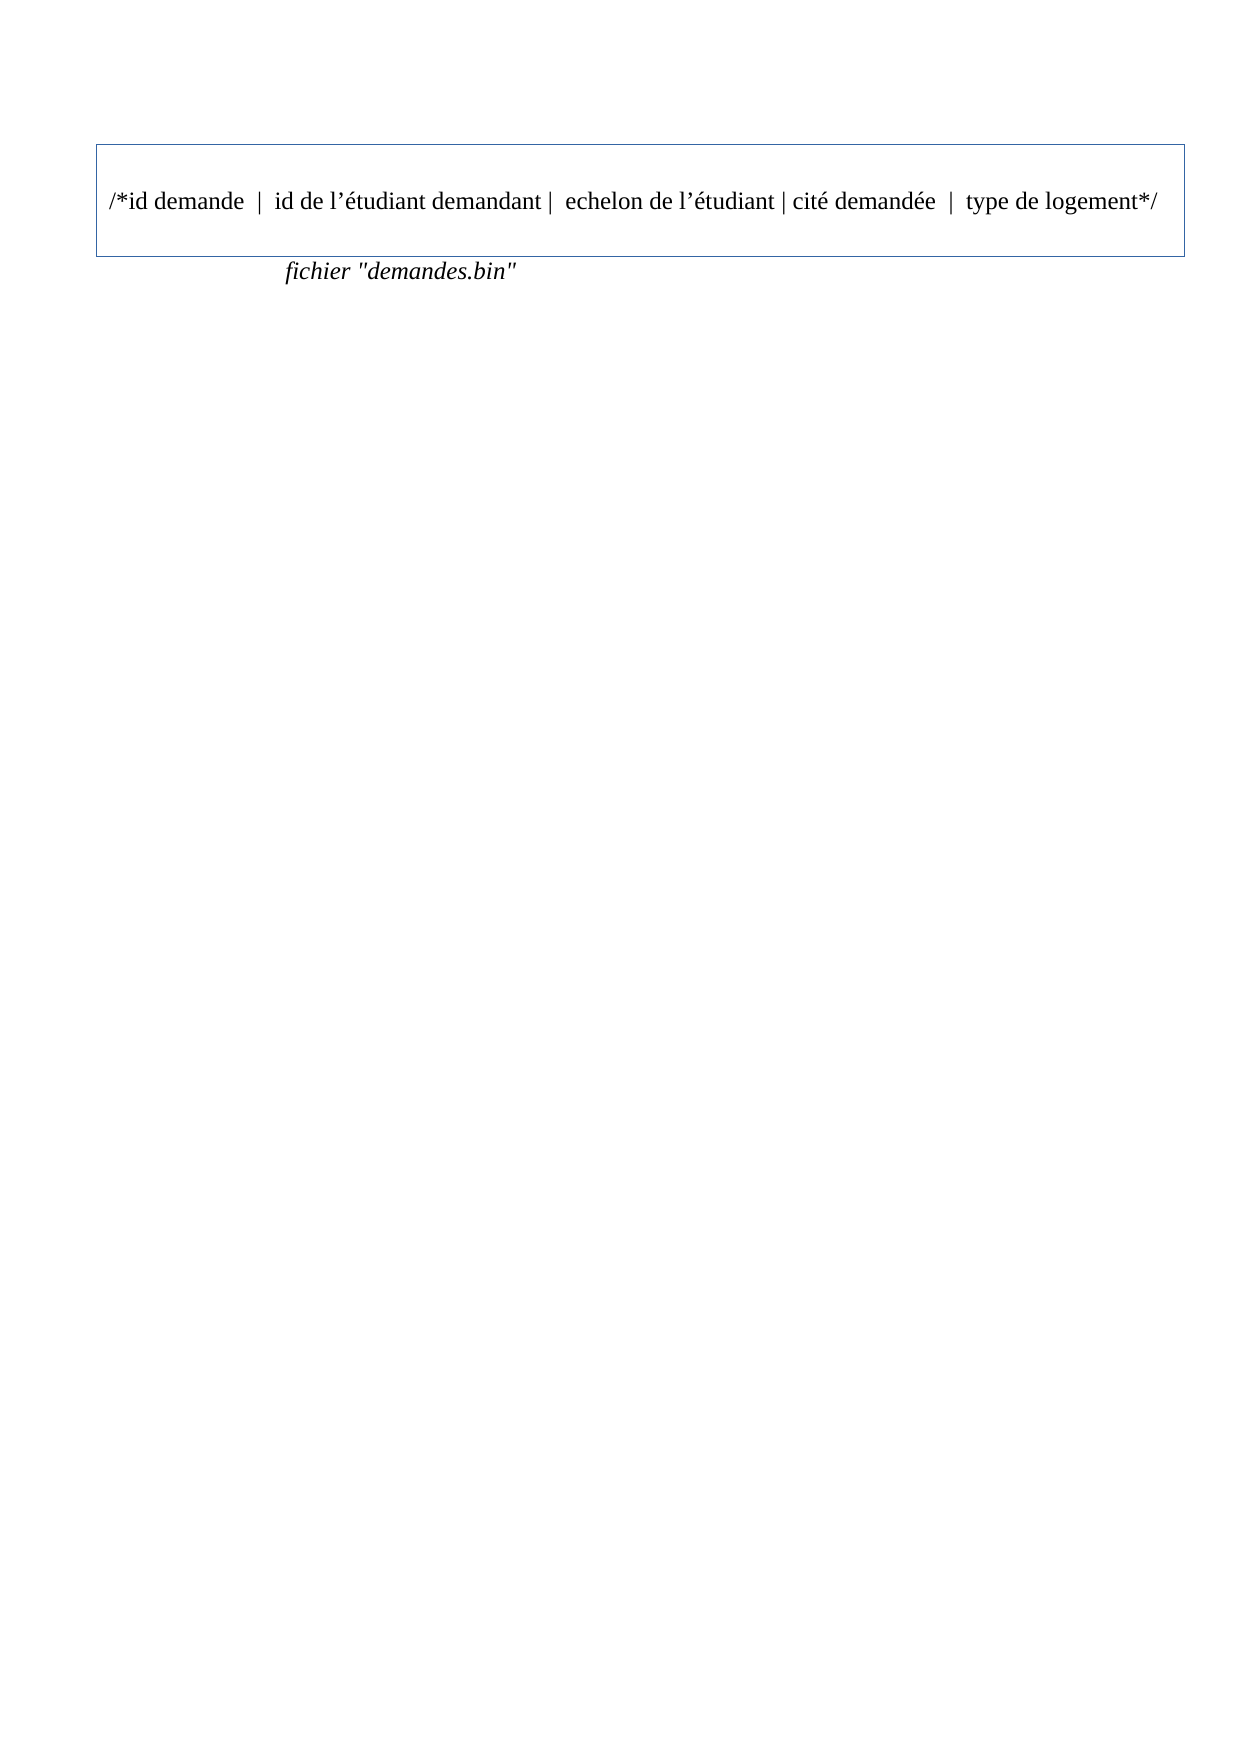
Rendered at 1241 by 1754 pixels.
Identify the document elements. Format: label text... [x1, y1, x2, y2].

text fichier "demandes.bin" [148, 257, 655, 285]
